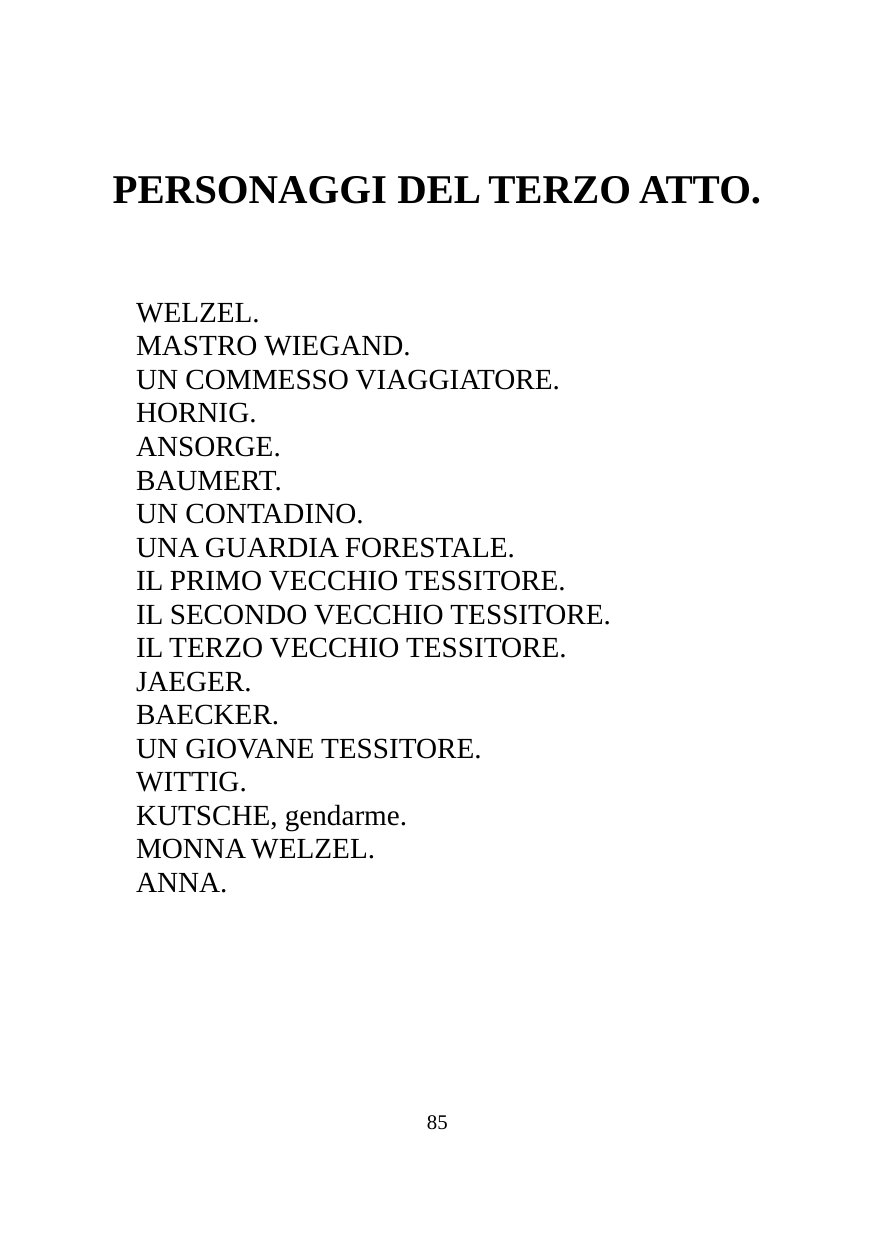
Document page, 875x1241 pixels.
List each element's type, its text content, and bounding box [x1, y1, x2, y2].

text MONNA WELZEL. [106, 832, 768, 865]
text IL TERZO VECCHIO TESSITORE. [106, 630, 768, 664]
text MASTRO WIEGAND. [106, 328, 768, 362]
text JAEGER. [106, 664, 768, 697]
text HORNIG. [106, 396, 768, 429]
subtitle PERSONAGGI DEL TERZO ATTO. [106, 165, 768, 212]
text ANSORGE. [106, 429, 768, 463]
text IL SECONDO VECCHIO TESSITORE. [106, 597, 768, 630]
text UNA GUARDIA FORESTALE. [106, 530, 768, 563]
text KUTSCHE, gendarme. [106, 798, 768, 832]
text UN COMMESSO VIAGGIATORE. [106, 362, 768, 396]
text UN GIOVANE TESSITORE. [106, 731, 768, 764]
text BAUMERT. [106, 463, 768, 496]
text ANNA. [106, 865, 768, 899]
text WITTIG. [106, 764, 768, 798]
text BAECKER. [106, 697, 768, 731]
text IL PRIMO VECCHIO TESSITORE. [106, 563, 768, 597]
text UN CONTADINO. [106, 496, 768, 530]
text WELZEL. [106, 295, 768, 328]
